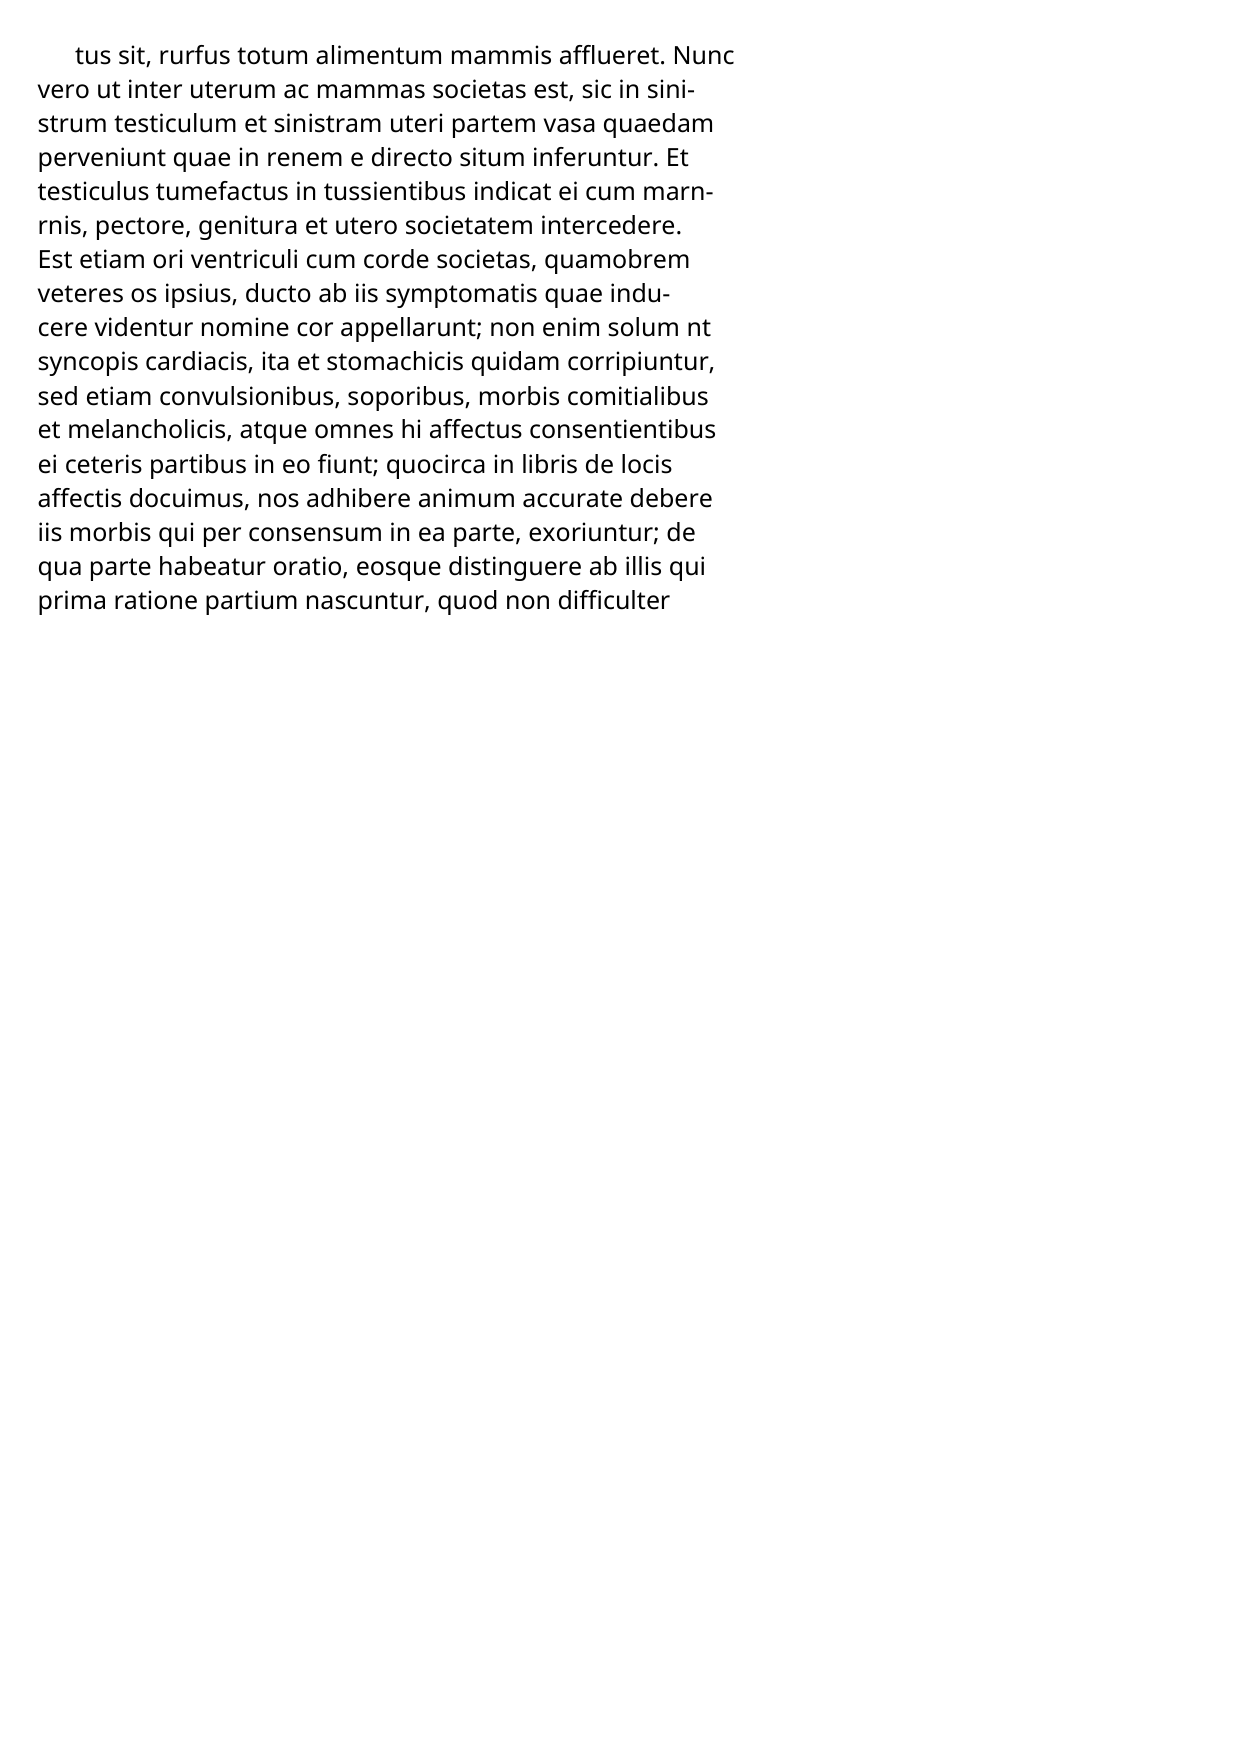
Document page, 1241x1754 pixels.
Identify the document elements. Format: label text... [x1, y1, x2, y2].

text tus sit, rurfus totum alimentum mammis afflueret. Nunc vero ut inter uterum ac mammas societas est, sic in sini- strum testiculum et sinistram uteri partem vasa quaedam perveniunt quae in renem e directo situm inferuntur. Et testiculus tumefactus in tussientibus indicat ei cum marn- rnis, pectore, genitura et utero societatem intercedere. Est etiam ori ventriculi cum corde societas, quamobrem veteres os ipsius, ducto ab iis symptomatis quae indu- cere videntur nomine cor appellarunt; non enim solum nt syncopis cardiacis, ita et stomachicis quidam corripiuntur, sed etiam convulsionibus, soporibus, morbis comitialibus et melancholicis, atque omnes hi affectus consentientibus ei ceteris partibus in eo fiunt; quocirca in libris de locis affectis docuimus, nos adhibere animum accurate debere iis morbis qui per consensum in ea parte, exoriuntur; de qua parte habeatur oratio, eosque distinguere ab illis qui prima ratione partium nascuntur, quod non difficulter [37, 37, 1203, 617]
